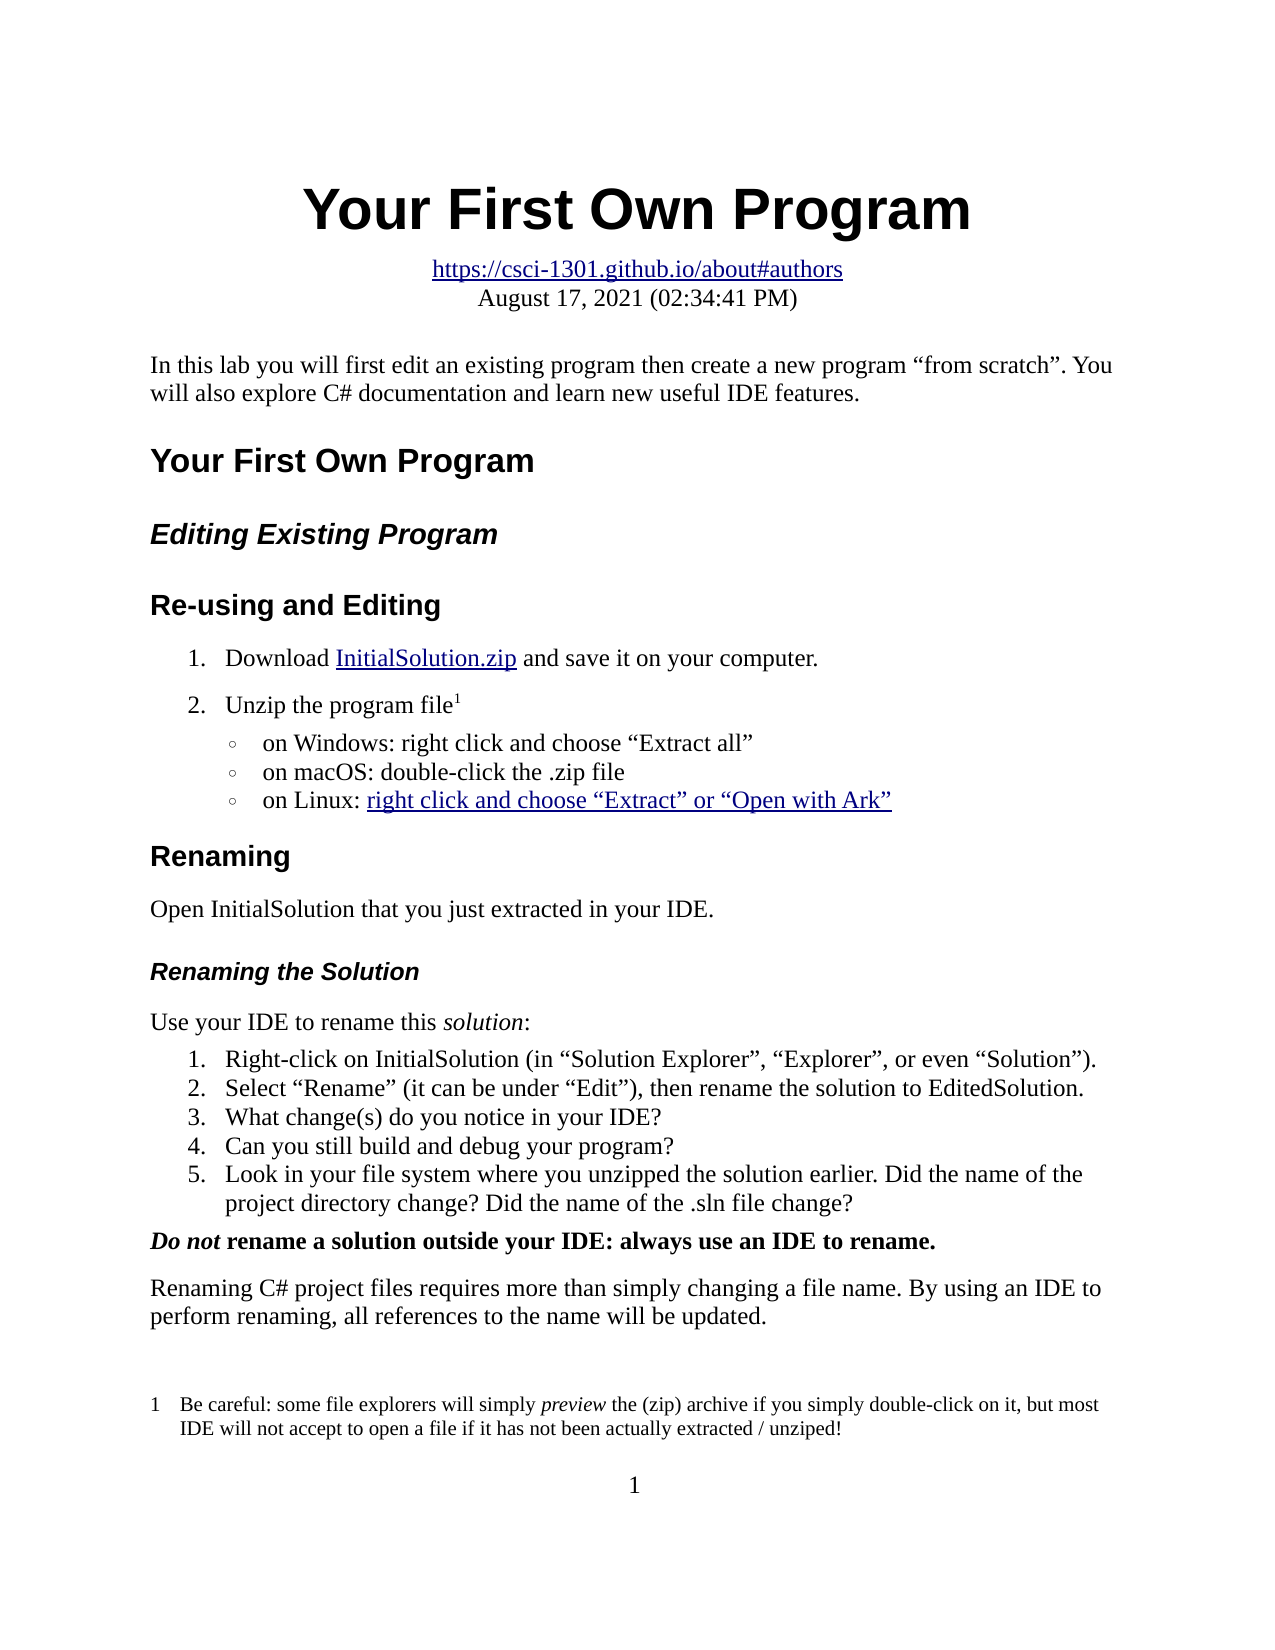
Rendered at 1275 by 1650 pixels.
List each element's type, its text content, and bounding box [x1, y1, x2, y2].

subtitle Re-using and Editing [150, 588, 1125, 622]
text Renaming C# project files requires more than simply changing a file name. By using an IDE to perform renaming, all references to the name will be updated. [150, 1273, 1125, 1330]
text https://csci-1301.github.io/about#authors [150, 254, 1125, 283]
list on Windows: right click and choose “Extract all” [225, 728, 1125, 757]
text August 17, 2021 (02:34:41 PM) [150, 283, 1125, 312]
subtitle Your First Own Program [150, 441, 1125, 480]
text Use your IDE to rename this solution: [150, 1007, 1125, 1036]
title Your First Own Program [150, 175, 1125, 242]
list on macOS: double-click the .zip file [225, 757, 1125, 785]
list Look in your file system where you unzipped the solution earlier. Did the name of the project directory change? Did the name of the .sln file change? [187, 1159, 1125, 1217]
list Unzip the program file [187, 690, 1125, 719]
text Do not rename a solution outside your IDE: always use an IDE to rename. [150, 1226, 1125, 1255]
subtitle Renaming [150, 839, 1125, 873]
subtitle Editing Existing Program [150, 517, 1125, 551]
list Right-click on InitialSolution (in “Solution Explorer”, “Explorer”, or even “Solution”). [187, 1044, 1125, 1073]
list Select “Rename” (it can be under “Edit”), then rename the solution to EditedSolution. [187, 1073, 1125, 1102]
list Can you still build and debug your program? [187, 1131, 1125, 1159]
list Download InitialSolution.zip and save it on your computer. [187, 643, 1125, 672]
text Open InitialSolution that you just extracted in your IDE. [150, 894, 1125, 923]
list on Linux: right click and choose “Extract” or “Open with Ark” [225, 785, 1125, 814]
list What change(s) do you notice in your IDE? [187, 1102, 1125, 1131]
subtitle Renaming the Solution [150, 957, 1125, 985]
text In this lab you will first edit an existing program then create a new program “from scratch”. You will also explore C# documentation and learn new useful IDE features. [150, 350, 1125, 407]
list Be careful: some file explorers will simply preview the (zip) archive if you simply double-click on it, but most IDE will not accept to open a file if it has not been actually extracted / unziped! [150, 1392, 1125, 1440]
